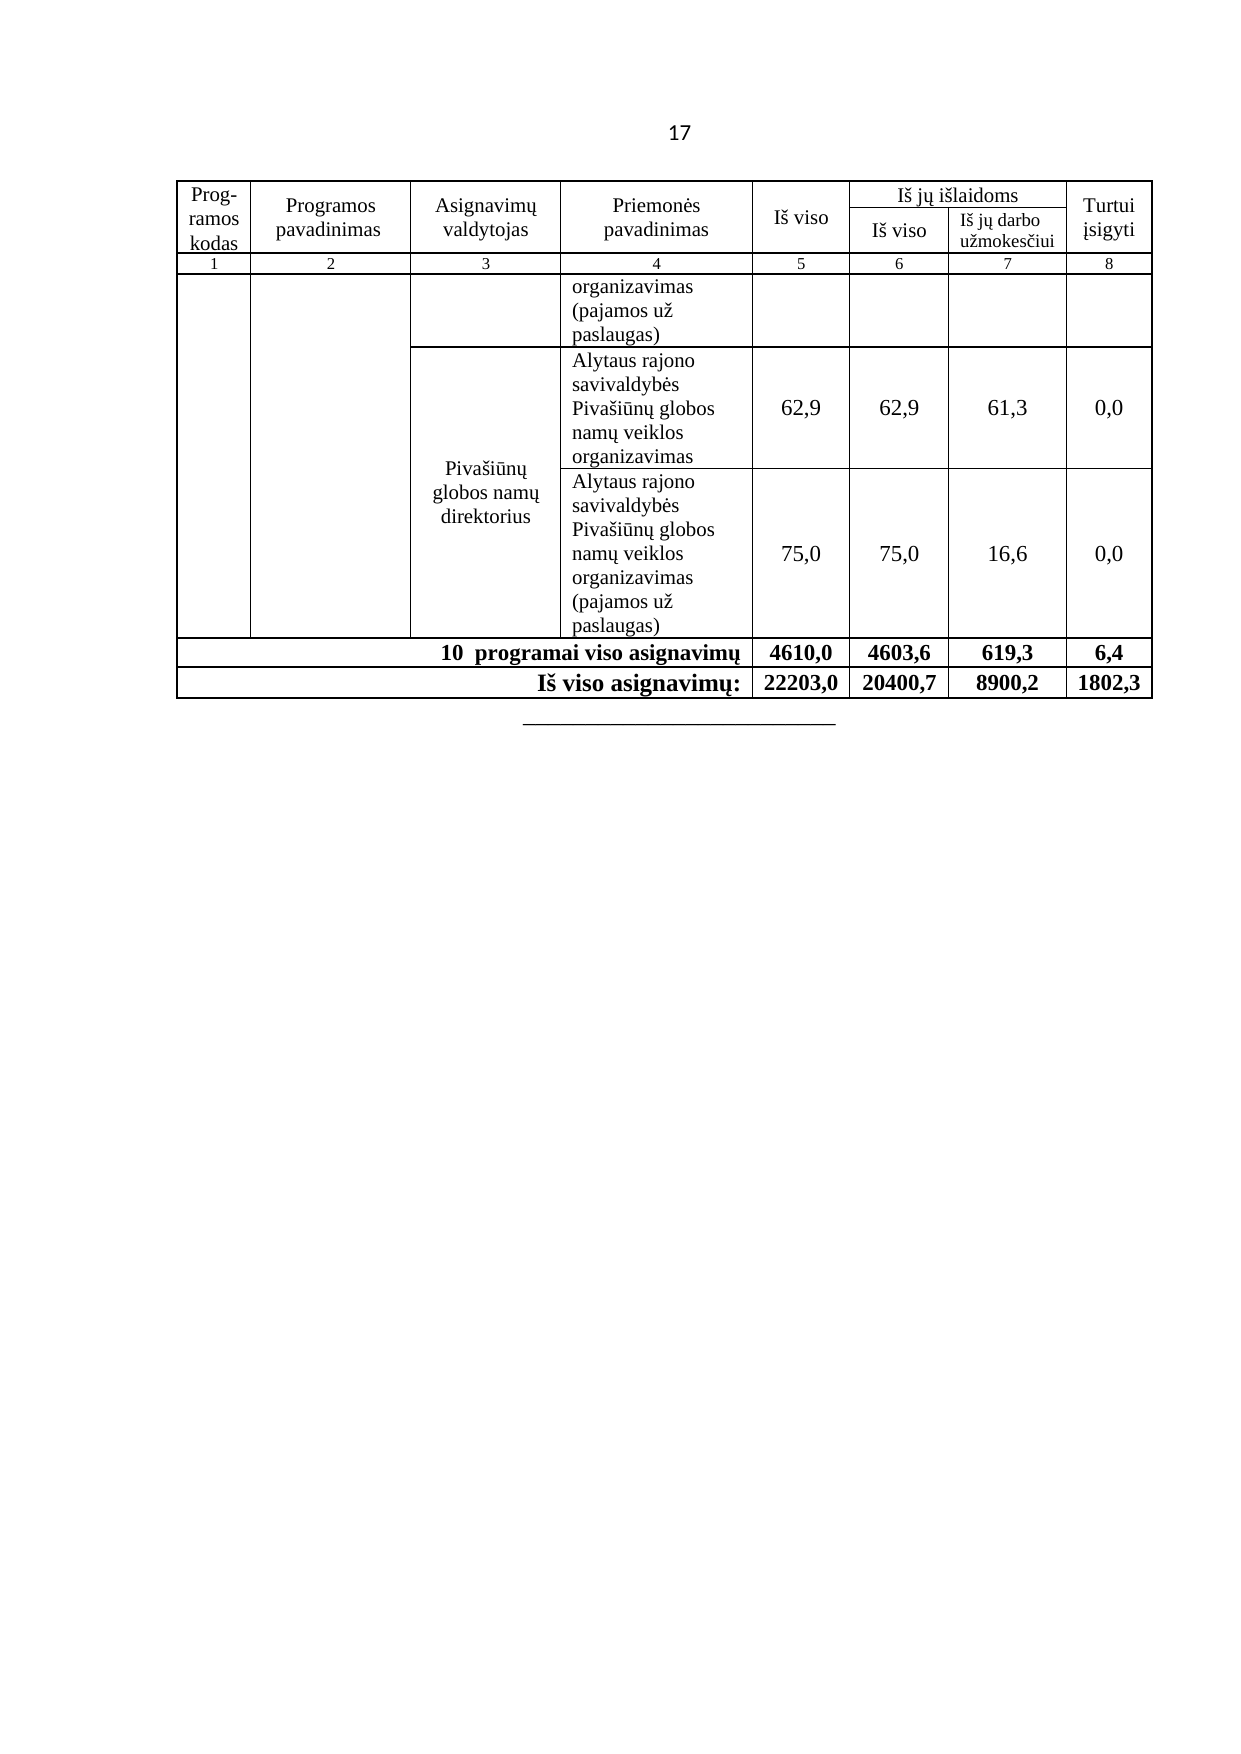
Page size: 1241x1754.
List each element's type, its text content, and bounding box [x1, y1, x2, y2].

table_cell [850, 275, 948, 346]
table_header Asignavimų valdytojas [411, 182, 560, 252]
table_cell 1 [178, 254, 250, 273]
table_cell 619,3 [949, 639, 1066, 666]
table_cell 62,9 [850, 348, 948, 468]
table_cell 0,0 [1067, 469, 1151, 637]
table_header Iš jų išlaidoms [850, 182, 1066, 207]
table_cell Iš viso asignavimų: [178, 668, 752, 697]
table_cell [949, 275, 1066, 346]
table_cell 6,4 [1067, 639, 1151, 666]
table_cell 61,3 [949, 348, 1066, 468]
table_cell 1802,3 [1067, 668, 1151, 697]
table_cell [251, 275, 410, 637]
table_cell 75,0 [753, 469, 849, 637]
table_cell [411, 275, 560, 346]
table_cell 7 [949, 254, 1066, 273]
table_cell 22203,0 [753, 668, 849, 697]
table_cell 6 [850, 254, 948, 273]
table_cell 5 [753, 254, 849, 273]
table_cell 4603,6 [850, 639, 948, 666]
table_cell Alytaus rajono savivaldybės Pivašiūnų globos namų veiklos organizavimas (pajamos už paslaugas) [561, 469, 752, 637]
table_header Turtui įsigyti [1067, 182, 1151, 252]
table_cell 8900,2 [949, 668, 1066, 697]
table_cell 10 programai viso asignavimų [178, 639, 752, 666]
table_cell Alytaus rajono savivaldybės Pivašiūnų globos namų veiklos organizavimas [561, 348, 752, 468]
table_cell 20400,7 [850, 668, 948, 697]
table_header Priemonės pavadinimas [561, 182, 752, 252]
table_cell 4610,0 [753, 639, 849, 666]
table_cell 8 [1067, 254, 1151, 273]
table_cell [753, 275, 849, 346]
table_cell 2 [251, 254, 410, 273]
table_cell 0,0 [1067, 348, 1151, 468]
table_cell 16,6 [949, 469, 1066, 637]
table_header Prog-ramos kodas [178, 182, 250, 252]
table_cell Iš jų darbo užmokesčiui [949, 208, 1066, 252]
table_cell organizavimas (pajamos už paslaugas) [561, 275, 752, 346]
table_cell Iš viso [850, 208, 948, 252]
table_header Programos pavadinimas [251, 182, 410, 252]
table_cell 3 [411, 254, 560, 273]
table_cell 75,0 [850, 469, 948, 637]
table_cell [1067, 275, 1151, 346]
table_cell Pivašiūnų globos namų direktorius [411, 348, 560, 637]
text _________________________ [177, 699, 1181, 727]
table_cell [178, 275, 250, 637]
table_cell 4 [561, 254, 752, 273]
table_header Iš viso [753, 182, 849, 252]
table_cell 62,9 [753, 348, 849, 468]
